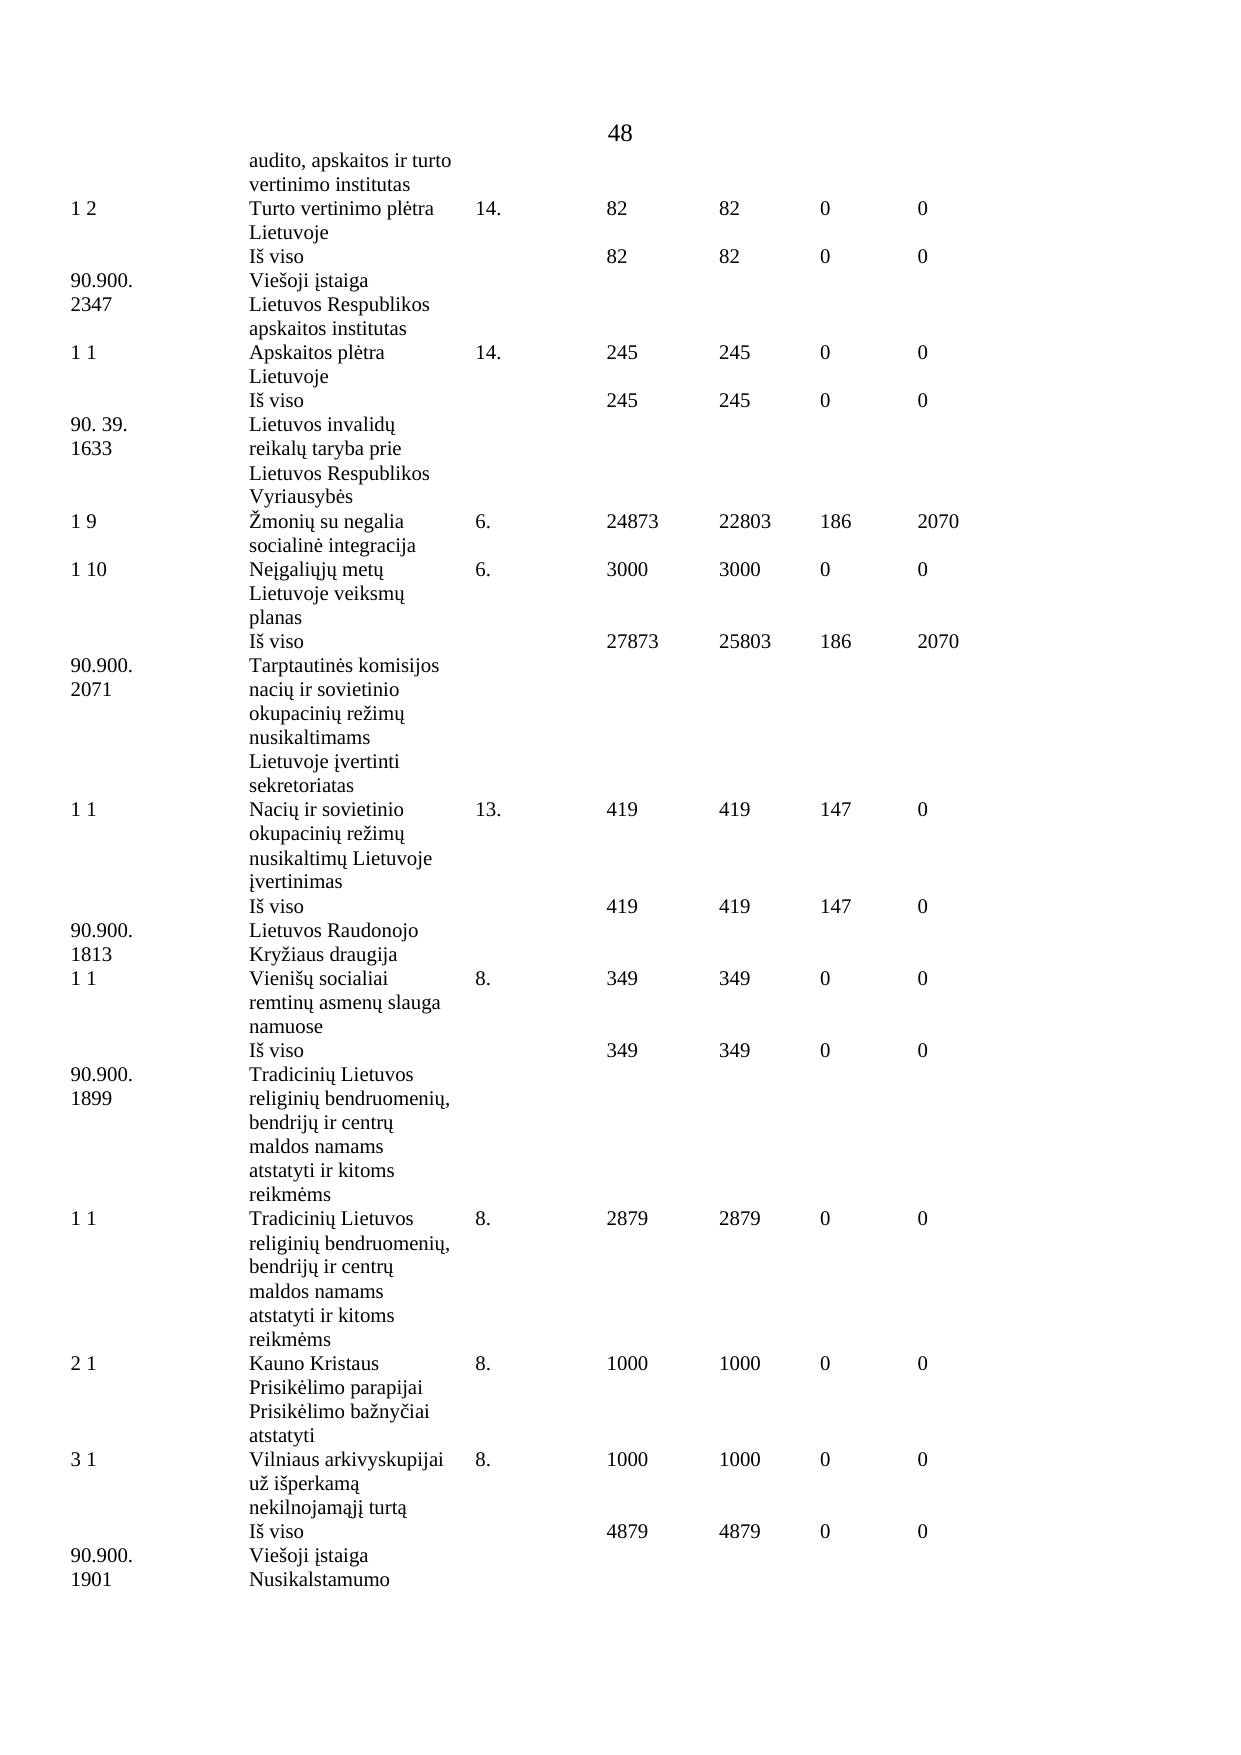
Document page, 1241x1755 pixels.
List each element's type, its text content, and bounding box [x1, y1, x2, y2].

table_cell [906, 436, 1064, 508]
table_cell [464, 268, 595, 292]
table_cell 0 [809, 557, 906, 629]
table_cell [809, 148, 906, 196]
table_cell [595, 677, 708, 797]
table_cell 186 [809, 509, 906, 557]
table_cell [464, 1543, 595, 1567]
table_cell 8. [464, 1351, 595, 1447]
table_cell [595, 918, 708, 942]
table_cell [464, 1038, 595, 1062]
table_cell 2070 [906, 509, 1064, 557]
table_cell [595, 653, 708, 677]
table_cell Iš viso [238, 1038, 464, 1062]
table_cell 1000 [708, 1447, 809, 1519]
table_cell 2347 [59, 292, 238, 340]
table_cell [809, 268, 906, 292]
table_cell [809, 942, 906, 966]
table_cell [708, 1567, 809, 1591]
table_cell 147 [809, 894, 906, 918]
table_cell 1000 [595, 1351, 708, 1447]
table_cell 24873 [595, 509, 708, 557]
table_cell [464, 942, 595, 966]
table_cell [809, 1062, 906, 1086]
table_cell 2071 [59, 677, 238, 797]
table_cell [809, 292, 906, 340]
table_cell 186 [809, 629, 906, 653]
table_cell [595, 268, 708, 292]
table_cell 0 [906, 1519, 1064, 1543]
table_cell 82 [708, 244, 809, 268]
table_cell [809, 677, 906, 797]
table_cell Tarptautinės komisijos [238, 653, 464, 677]
table_cell Iš viso [238, 244, 464, 268]
table_cell Kauno Kristaus Prisikėlimo parapijai Prisikėlimo bažnyčiai atstatyti [238, 1351, 464, 1447]
table_cell [59, 148, 238, 196]
table_cell Vienišų socialiai remtinų asmenų slauga namuose [238, 966, 464, 1038]
table_cell 4879 [708, 1519, 809, 1543]
table_cell 147 [809, 797, 906, 893]
table_cell 1633 [59, 436, 238, 508]
table_cell [708, 412, 809, 436]
table_cell Lietuvos Respublikos apskaitos institutas [238, 292, 464, 340]
table_cell 90.900. [59, 918, 238, 942]
table_cell 22803 [708, 509, 809, 557]
table_cell 0 [809, 244, 906, 268]
table_cell [708, 1086, 809, 1206]
table_cell [595, 436, 708, 508]
table_cell religinių bendruomenių, bendrijų ir centrų maldos namams atstatyti ir kitoms reikmėms [238, 1086, 464, 1206]
table_cell audito, apskaitos ir turto vertinimo institutas [238, 148, 464, 196]
table_cell 6. [464, 557, 595, 629]
table_cell 82 [708, 196, 809, 244]
table_cell 90.900. [59, 653, 238, 677]
table_cell Kryžiaus draugija [238, 942, 464, 966]
table_cell 349 [595, 966, 708, 1038]
table_cell 8. [464, 966, 595, 1038]
table_cell [595, 292, 708, 340]
table_cell 0 [809, 340, 906, 388]
table_cell 1 10 [59, 557, 238, 629]
table_cell [595, 412, 708, 436]
table_cell [708, 942, 809, 966]
table_cell 1 1 [59, 1206, 238, 1351]
table_cell [906, 148, 1064, 196]
table_cell 0 [906, 1206, 1064, 1351]
table_cell 90.900. [59, 1062, 238, 1086]
table_cell 349 [708, 966, 809, 1038]
table_cell [464, 412, 595, 436]
table_cell [708, 148, 809, 196]
table_cell Lietuvos Raudonojo [238, 918, 464, 942]
table_cell 1813 [59, 942, 238, 966]
table_cell 2879 [708, 1206, 809, 1351]
table_cell 1000 [595, 1447, 708, 1519]
table_cell [809, 1567, 906, 1591]
table_cell 0 [906, 1447, 1064, 1519]
table_cell [906, 268, 1064, 292]
table_cell [906, 292, 1064, 340]
table_cell 245 [708, 388, 809, 412]
table_cell [464, 244, 595, 268]
table_cell 13. [464, 797, 595, 893]
table_cell 245 [708, 340, 809, 388]
table_cell [906, 1086, 1064, 1206]
table_cell 6. [464, 509, 595, 557]
table_cell 0 [906, 1038, 1064, 1062]
table_cell [59, 894, 238, 918]
table_cell 419 [708, 797, 809, 893]
table_cell [708, 918, 809, 942]
table_cell [809, 412, 906, 436]
table_cell 0 [906, 966, 1064, 1038]
table_cell [906, 1543, 1064, 1567]
table_cell reikalų taryba prie Lietuvos Respublikos Vyriausybės [238, 436, 464, 508]
table_cell [464, 1086, 595, 1206]
table_cell [59, 629, 238, 653]
table_cell [809, 436, 906, 508]
table_cell [464, 148, 595, 196]
table_cell 1 1 [59, 966, 238, 1038]
table_cell [464, 653, 595, 677]
table_cell 1901 [59, 1567, 238, 1591]
table_cell 90. 39. [59, 412, 238, 436]
table_cell Iš viso [238, 894, 464, 918]
table_cell [906, 918, 1064, 942]
table_cell Tradicinių Lietuvos [238, 1062, 464, 1086]
table_cell 3000 [595, 557, 708, 629]
table_cell Neįgaliųjų metų Lietuvoje veiksmų planas [238, 557, 464, 629]
table_cell 0 [809, 966, 906, 1038]
table_cell Viešoji įstaiga [238, 1543, 464, 1567]
table_cell 0 [809, 1206, 906, 1351]
table_cell [464, 629, 595, 653]
table_cell 0 [809, 196, 906, 244]
table_cell [708, 436, 809, 508]
table_cell Lietuvos invalidų [238, 412, 464, 436]
table_cell [906, 1062, 1064, 1086]
table_cell [464, 1567, 595, 1591]
table_cell 1 2 [59, 196, 238, 244]
table_cell Nacių ir sovietinio okupacinių režimų nusikaltimų Lietuvoje įvertinimas [238, 797, 464, 893]
table_cell [464, 292, 595, 340]
table_cell 1899 [59, 1086, 238, 1206]
table_cell 0 [809, 388, 906, 412]
table_cell [906, 677, 1064, 797]
table_cell 1 1 [59, 340, 238, 388]
table_cell 8. [464, 1206, 595, 1351]
table_cell [708, 268, 809, 292]
table_cell Viešoji įstaiga [238, 268, 464, 292]
table_cell 14. [464, 340, 595, 388]
table_cell 3 1 [59, 1447, 238, 1519]
table_cell 0 [906, 557, 1064, 629]
table_cell [809, 1543, 906, 1567]
table_cell [708, 677, 809, 797]
table_cell 90.900. [59, 1543, 238, 1567]
table_cell 419 [595, 797, 708, 893]
table_cell [595, 1543, 708, 1567]
table_cell Turto vertinimo plėtra Lietuvoje [238, 196, 464, 244]
table_cell 245 [595, 388, 708, 412]
table_cell [595, 942, 708, 966]
table_cell [595, 1567, 708, 1591]
table_cell [708, 292, 809, 340]
table_cell nacių ir sovietinio okupacinių režimų nusikaltimams Lietuvoje įvertinti sekretoriatas [238, 677, 464, 797]
table_cell Nusikalstamumo [238, 1567, 464, 1591]
table_cell 90.900. [59, 268, 238, 292]
table_cell [464, 677, 595, 797]
table_cell [464, 894, 595, 918]
table_cell 0 [809, 1447, 906, 1519]
table_cell [59, 1519, 238, 1543]
table_cell 8. [464, 1447, 595, 1519]
table_cell [708, 653, 809, 677]
table_cell [809, 1086, 906, 1206]
table_cell [595, 1062, 708, 1086]
table_cell Iš viso [238, 388, 464, 412]
table_cell Iš viso [238, 629, 464, 653]
table_cell 0 [906, 196, 1064, 244]
table_cell 349 [595, 1038, 708, 1062]
table_cell 27873 [595, 629, 708, 653]
table_cell 82 [595, 244, 708, 268]
table_cell [809, 653, 906, 677]
table_cell 1 1 [59, 797, 238, 893]
table_cell 0 [906, 1351, 1064, 1447]
table_cell 349 [708, 1038, 809, 1062]
table_cell Tradicinių Lietuvos religinių bendruomenių, bendrijų ir centrų maldos namams atstatyti ir kitoms reikmėms [238, 1206, 464, 1351]
table_cell [59, 244, 238, 268]
table_cell [464, 1519, 595, 1543]
table_cell Žmonių su negalia socialinė integracija [238, 509, 464, 557]
table_cell [59, 388, 238, 412]
table_cell 82 [595, 196, 708, 244]
table_cell 419 [595, 894, 708, 918]
table_cell 0 [809, 1519, 906, 1543]
table_cell [464, 388, 595, 412]
table_cell [906, 412, 1064, 436]
table_cell [59, 1038, 238, 1062]
table_cell 0 [906, 340, 1064, 388]
table_cell [906, 942, 1064, 966]
table_cell 1000 [708, 1351, 809, 1447]
table_cell 2070 [906, 629, 1064, 653]
table_cell 0 [906, 388, 1064, 412]
table_cell 0 [906, 797, 1064, 893]
table_cell Iš viso [238, 1519, 464, 1543]
table_cell 0 [809, 1038, 906, 1062]
table_cell 0 [906, 244, 1064, 268]
table_cell 419 [708, 894, 809, 918]
table_cell 14. [464, 196, 595, 244]
table_cell 0 [809, 1351, 906, 1447]
table_cell [464, 918, 595, 942]
table_cell [595, 148, 708, 196]
table_cell [464, 436, 595, 508]
table_cell 3000 [708, 557, 809, 629]
table_cell [464, 1062, 595, 1086]
table_cell 4879 [595, 1519, 708, 1543]
table_cell 2 1 [59, 1351, 238, 1447]
table_cell 245 [595, 340, 708, 388]
table_cell [708, 1062, 809, 1086]
table_cell [809, 918, 906, 942]
table_cell [906, 1567, 1064, 1591]
table_cell 25803 [708, 629, 809, 653]
table_cell 0 [906, 894, 1064, 918]
table_cell [595, 1086, 708, 1206]
table_cell 2879 [595, 1206, 708, 1351]
table_cell 1 9 [59, 509, 238, 557]
table_cell [708, 1543, 809, 1567]
table_cell Apskaitos plėtra Lietuvoje [238, 340, 464, 388]
table_cell [906, 653, 1064, 677]
table_cell Vilniaus arkivyskupijai už išperkamą nekilnojamąjį turtą [238, 1447, 464, 1519]
